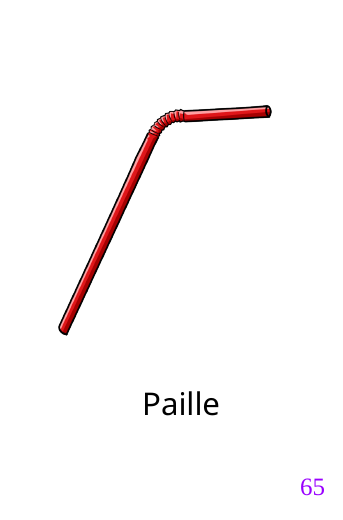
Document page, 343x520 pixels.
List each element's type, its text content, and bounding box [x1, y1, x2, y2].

text_box Paille [51, 387, 311, 463]
picture [0, 44, 342, 387]
